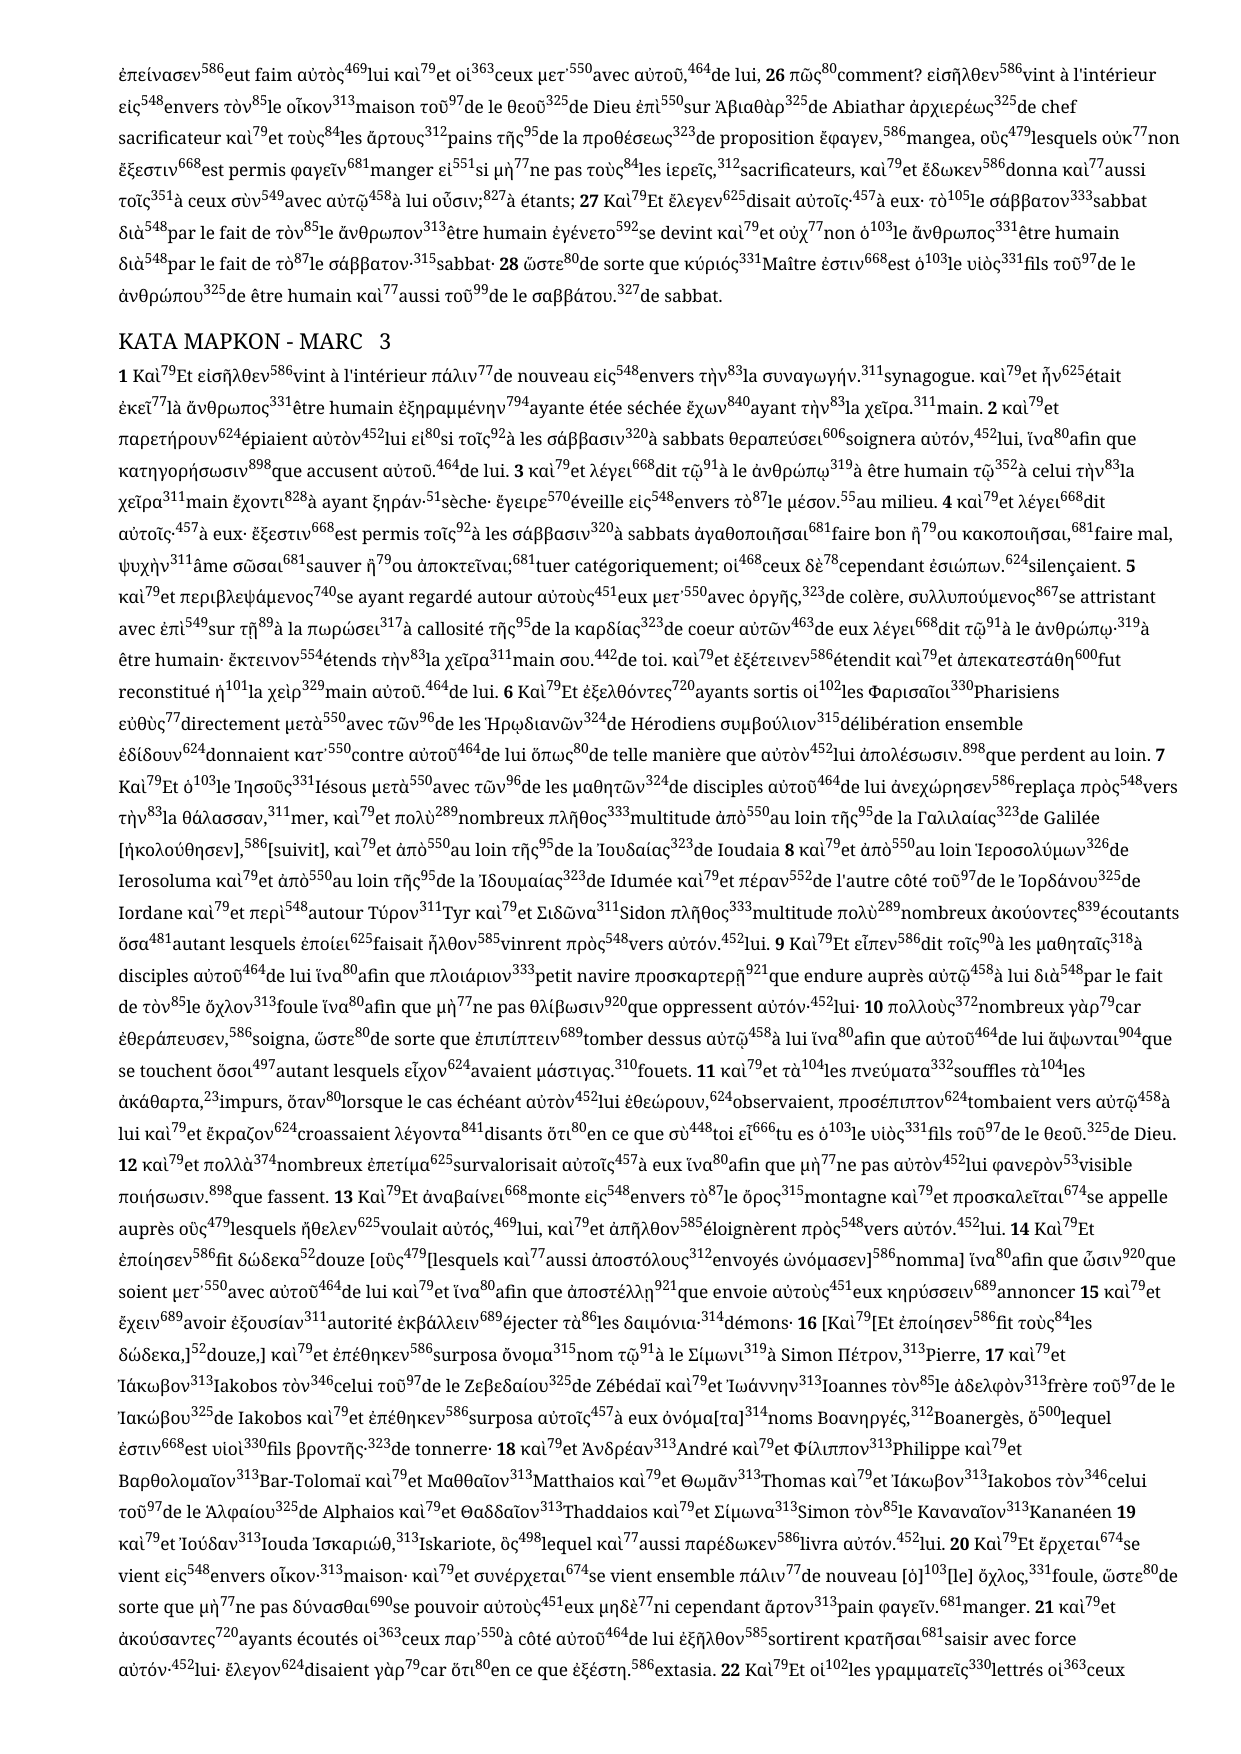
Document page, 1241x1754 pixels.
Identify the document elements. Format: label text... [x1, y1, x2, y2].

text ΚΑΤΑ ΜΑΡΚΟΝ - MARC 3 [118, 326, 1181, 356]
text 1 Καὶ79Et εἰσῆλθεν586vint à l'intérieur πάλιν77de nouveau εἰς548envers τὴν83la συναγωγήν.311synagogue. καὶ79et ἦν625était ἐκεῖ77là ἄνθρωπος331être humain ἐξηραμμένην794ayante étée séchée ἔχων840ayant τὴν83la χεῖρα.311main. 2 καὶ79et παρετήρουν624épiaient αὐτὸν452lui εἰ80si τοῖς92à les σάββασιν320à sabbats θεραπεύσει606soignera αὐτόν,452lui, ἵνα80afin que κατηγορήσωσιν898que accusent αὐτοῦ.464de lui. 3 καὶ79et λέγει668dit τῷ91à le ἀνθρώπῳ319à être humain τῷ352à celui τὴν83la χεῖρα311main ἔχοντι828à ayant ξηράν·51sèche· ἔγειρε570éveille εἰς548envers τὸ87le μέσον.55au milieu. 4 καὶ79et λέγει668dit αὐτοῖς·457à eux· ἔξεστιν668est permis τοῖς92à les σάββασιν320à sabbats ἀγαθοποιῆσαι681faire bon ἢ79ou κακοποιῆσαι,681faire mal, ψυχὴν311âme σῶσαι681sauver ἢ79ou ἀποκτεῖναι;681tuer catégoriquement; οἱ468ceux δὲ78cependant ἐσιώπων.624silençaient. 5 καὶ79et περιβλεψάμενος740se ayant regardé autour αὐτοὺς451eux μετ᾽550avec ὀργῆς,323de colère, συλλυπούμενος867se attristant avec ἐπὶ549sur τῇ89à la πωρώσει317à callosité τῆς95de la καρδίας323de coeur αὐτῶν463de eux λέγει668dit τῷ91à le ἀνθρώπῳ·319à être humain· ἔκτεινον554étends τὴν83la χεῖρα311main σου.442de toi. καὶ79et ἐξέτεινεν586étendit καὶ79et ἀπεκατεστάθη600fut reconstitué ἡ101la χεὶρ329main αὐτοῦ.464de lui. 6 Καὶ79Et ἐξελθόντες720ayants sortis οἱ102les Φαρισαῖοι330Pharisiens εὐθὺς77directement μετὰ550avec τῶν96de les Ἡρῳδιανῶν324de Hérodiens συμβούλιον315délibération ensemble ἐδίδουν624donnaient κατ᾽550contre αὐτοῦ464de lui ὅπως80de telle manière que αὐτὸν452lui ἀπολέσωσιν.898que perdent au loin. 7 Καὶ79Et ὁ103le Ἰησοῦς331Iésous μετὰ550avec τῶν96de les μαθητῶν324de disciples αὐτοῦ464de lui ἀνεχώρησεν586replaça πρὸς548vers τὴν83la θάλασσαν,311mer, καὶ79et πολὺ289nombreux πλῆθος333multitude ἀπὸ550au loin τῆς95de la Γαλιλαίας323de Galilée [ἠκολούθησεν],586[suivit], καὶ79et ἀπὸ550au loin τῆς95de la Ἰουδαίας323de Ioudaia 8 καὶ79et ἀπὸ550au loin Ἱεροσολύμων326de Ierosoluma καὶ79et ἀπὸ550au loin τῆς95de la Ἰδουμαίας323de Idumée καὶ79et πέραν552de l'autre côté τοῦ97de le Ἰορδάνου325de Iordane καὶ79et περὶ548autour Τύρον311Tyr καὶ79et Σιδῶνα311Sidon πλῆθος333multitude πολὺ289nombreux ἀκούοντες839écoutants ὅσα481autant lesquels ἐποίει625faisait ἦλθον585vinrent πρὸς548vers αὐτόν.452lui. 9 Καὶ79Et εἶπεν586dit τοῖς90à les μαθηταῖς318à disciples αὐτοῦ464de lui ἵνα80afin que πλοιάριον333petit navire προσκαρτερῇ921que endure auprès αὐτῷ458à lui διὰ548par le fait de τὸν85le ὄχλον313foule ἵνα80afin que μὴ77ne pas θλίβωσιν920que oppressent αὐτόν·452lui· 10 πολλοὺς372nombreux γὰρ79car ἐθεράπευσεν,586soigna, ὥστε80de sorte que ἐπιπίπτειν689tomber dessus αὐτῷ458à lui ἵνα80afin que αὐτοῦ464de lui ἅψωνται904que se touchent ὅσοι497autant lesquels εἶχον624avaient μάστιγας.310fouets. 11 καὶ79et τὰ104les πνεύματα332souffles τὰ104les ἀκάθαρτα,23impurs, ὅταν80lorsque le cas échéant αὐτὸν452lui ἐθεώρουν,624observaient, προσέπιπτον624tombaient vers αὐτῷ458à lui καὶ79et ἔκραζον624croassaient λέγοντα841disants ὅτι80en ce que σὺ448toi εἶ666tu es ὁ103le υἱὸς331fils τοῦ97de le θεοῦ.325de Dieu. 12 καὶ79et πολλὰ374nombreux ἐπετίμα625survalorisait αὐτοῖς457à eux ἵνα80afin que μὴ77ne pas αὐτὸν452lui φανερὸν53visible ποιήσωσιν.898que fassent. 13 Καὶ79Et ἀναβαίνει668monte εἰς548envers τὸ87le ὄρος315montagne καὶ79et προσκαλεῖται674se appelle auprès οὓς479lesquels ἤθελεν625voulait αὐτός,469lui, καὶ79et ἀπῆλθον585éloignèrent πρὸς548vers αὐτόν.452lui. 14 Καὶ79Et ἐποίησεν586fit δώδεκα52douze [οὓς479[lesquels καὶ77aussi ἀποστόλους312envoyés ὠνόμασεν]586nomma] ἵνα80afin que ὦσιν920que soient μετ᾽550avec αὐτοῦ464de lui καὶ79et ἵνα80afin que ἀποστέλλῃ921que envoie αὐτοὺς451eux κηρύσσειν689annoncer 15 καὶ79et ἔχειν689avoir ἐξουσίαν311autorité ἐκβάλλειν689éjecter τὰ86les δαιμόνια·314démons· 16 [Καὶ79[Et ἐποίησεν586fit τοὺς84les δώδεκα,]52douze,] καὶ79et ἐπέθηκεν586surposa ὄνομα315nom τῷ91à le Σίμωνι319à Simon Πέτρον,313Pierre, 17 καὶ79et Ἰάκωβον313Iakobos τὸν346celui τοῦ97de le Ζεβεδαίου325de Zébédaï καὶ79et Ἰωάννην313Ioannes τὸν85le ἀδελφὸν313frère τοῦ97de le Ἰακώβου325de Iakobos καὶ79et ἐπέθηκεν586surposa αὐτοῖς457à eux ὀνόμα[τα]314noms Βοανηργές,312Boanergès, ὅ500lequel ἐστιν668est υἱοὶ330fils βροντῆς·323de tonnerre· 18 καὶ79et Ἀνδρέαν313André καὶ79et Φίλιππον313Philippe καὶ79et Βαρθολομαῖον313Bar-Tolomaï καὶ79et Μαθθαῖον313Matthaios καὶ79et Θωμᾶν313Thomas καὶ79et Ἰάκωβον313Iakobos τὸν346celui τοῦ97de le Ἁλφαίου325de Alphaios καὶ79et Θαδδαῖον313Thaddaios καὶ79et Σίμωνα313Simon τὸν85le Καναναῖον313Kananéen 19 καὶ79et Ἰούδαν313Iouda Ἰσκαριώθ,313Iskariote, ὃς498lequel καὶ77aussi παρέδωκεν586livra αὐτόν.452lui. 20 Καὶ79Et ἔρχεται674se vient εἰς548envers οἶκον·313maison· καὶ79et συνέρχεται674se vient ensemble πάλιν77de nouveau [ὁ]103[le] ὄχλος,331foule, ὥστε80de sorte que μὴ77ne pas δύνασθαι690se pouvoir αὐτοὺς451eux μηδὲ77ni cependant ἄρτον313pain φαγεῖν.681manger. 21 καὶ79et ἀκούσαντες720ayants écoutés οἱ363ceux παρ᾽550à côté αὐτοῦ464de lui ἐξῆλθον585sortirent κρατῆσαι681saisir avec force αὐτόν·452lui· ἔλεγον624disaient γὰρ79car ὅτι80en ce que ἐξέστη.586extasia. 22 Καὶ79Et οἱ102les γραμματεῖς330lettrés οἱ363ceux ἀπὸ550au loin Ἱεροσολύμων326de Ierosoluma καταβάντες720ayants descendus ἔλεγον624disaient ὅτι80en ce que Βεελζεβοὺλ313Beelzeboul ἔχει668a καὶ79et ὅτι80en ce que ἐν549en τῷ91à le ἄρχοντι319à chef τῶν98de les δαιμονίων326de démons ἐκβάλλει668éjecte τὰ86les δαιμόνια.314démons. 23 Καὶ79Et προσκαλεσάμενος740se ayant appelé auprès αὐτοὺς451eux ἐν549en παραβολαῖς316à paraboles ἔλεγεν625disait αὐτοῖς·457à eux· πῶς77comment? δύναται674se peut σατανᾶς331Satanas σατανᾶν313Satanas ἐκβάλλειν;689éjecter; 24 καὶ79et ἐὰν80si le cas échéant βασιλεία329royauté ἐφ᾽548sur ἑαυτὴν526elle-même μερισθῇ,911que soit partagé, οὐ77non δύναται674se peut σταθῆναι683être dressé ἡ101la βασιλεία329royauté ἐκείνη·154celle-là· 25 καὶ79et ἐὰν80si le cas échéant οἰκία329maison d'habitation ἐφ᾽548sur ἑαυτὴν526elle-même μερισθῇ,911que soit partagé, οὐ77non δυνήσεται612se pourra ἡ101la οἰκία329maison d'habitation ἐκείνη154celle-là σταθῆναι.683être dressé. 26 καὶ79et εἰ80si ὁ103le σατανᾶς331Satanas ἀνέστη586redressa ἐφ᾽548sur ἑαυτὸν528lui-même καὶ79et ἐμερίσθη,600fut partagé, οὐ77non δύναται674se peut στῆναι681dresser ἀλλὰ79mais τέλος315achèvement ἔχει.668a. 27 ἀλλ᾽79mais οὐ77non δύναται674se peut οὐδεὶς390aucun εἰς548envers τὴν83la οἰκίαν311maison d'habitation τοῦ97de le ἰσχυροῦ65de tenace εἰσελθὼν721ayant venu à l'intérieur τὰ86les σκεύη314ustensiles αὐτοῦ464de lui διαρπάσαι,681ravir au-travers, ἐὰν80si le cas échéant μὴ77ne pas πρῶτον77premièrement τὸν85le ἰσχυρὸν53tenace δήσῃ,899que attache de lien, καὶ79et τότε77alors τὴν83la οἰκίαν311maison d'habitation αὐτοῦ464de lui διαρπάσει.606ravira au-travers. 28 Ἀμὴν304Amen λέγω664je dis ὑμῖν438à vous ὅτι80en ce que πάντα391tous ἀφεθήσεται619sera abandonné τοῖς90à les υἱοῖς318à fils τῶν96de les ἀνθρώπων324de êtres humains τὰ104les ἁμαρτήματα332fautements καὶ79et αἱ100les βλασφημίαι328blasphémies ὅσα481autant lesquels ἐὰν340si le cas échéant βλασφημήσωσιν·898que blasphèment· 29 ὃς498lequel δ᾽78cependant ἂν340le cas échéant βλασφημήσῃ899que blasphème εἰς548envers τὸ87le πνεῦμα315souffle τὸ87le ἅγιον,6saint, οὐκ77non ἔχει668a ἄφεσιν311abandon εἰς548envers τὸν85le αἰῶνα,313ère, ἀλλ᾽79mais ἔνοχός47tenu au-dedans ἐστιν668est αἰωνίου18de éternel ἁμαρτήματος.327de fautement. 30 ὅτι80en ce que ἔλεγον·624disaient· πνεῦμα315souffle ἀκάθαρτον6impur ἔχει.668a. 31 Καὶ79Et ἔρχονται673se viennent ἡ101la μήτηρ329mère αὐτοῦ464de lui καὶ79et οἱ102les ἀδελφοὶ330frères αὐτοῦ464de lui καὶ79et ἔξω77au-dehors στήκοντες839tenants debout ἀπέστειλαν585envoyèrent πρὸς548vers αὐτὸν452lui καλοῦντες839appelants αὐτόν.452lui. 32 καὶ79et ἐκάθητο631se était assis περὶ548autour αὐτὸν452lui ὄχλος,331foule, καὶ79et λέγουσιν667disent αὐτῷ·458à lui· ἰδοὺ306voici ἡ101la μήτηρ329mère σου442de toi καὶ79et οἱ102les ἀδελφοί330frères σου442de toi [καὶ79[et αἱ100les ἀδελφαί328soeurs σου]442de toi] ἔξω77au-dehors ζητοῦσίν667cherchent σε.437toi. 33 καὶ79et ἀποκριθεὶς760ayant été répondu αὐτοῖς457à eux λέγει·668dit· τίς408quelle ἐστιν668est ἡ101la μήτηρ329mère μου424de moi καὶ79et οἱ102les ἀδελφοί330frères [μου];424[de moi]; 34 καὶ79et περιβλεψάμενος740se ayant regardé autour τοὺς345ceux περὶ548autour αὐτὸν452lui κύκλῳ77en cercle καθημένους848se étants assis λέγει·668dit· ἴδε306voici ἡ101la μήτηρ329mère μου424de moi καὶ79et οἱ102les ἀδελφοί330frères μου.424de moi. 35 ὃς498lequel [γὰρ]79[car] ἂν340le cas échéant ποιήσῃ899que fasse τὸ87le θέλημα315volonté τοῦ97de le θεοῦ,325de Dieu, οὗτος364celui-ci ἀδελφός331frère μου424de moi καὶ79et ἀδελφὴ329soeur καὶ79et μήτηρ329mère ἐστίν.668est. [118, 360, 1181, 1682]
text 1 Καὶ79Et εἰσελθὼν721ayant venu à l'intérieur πάλιν77de nouveau εἰς548envers Καφαρναοὺμ311Kapharnaoum δι᾽550par ἡμερῶν322de journées ἠκούσθη600fut écouté ὅτι80en ce que ἐν549en οἴκῳ319à maison ἐστίν.668est. 2 καὶ79et συνήχθησαν599furent mené ensemble πολλοὶ389nombreux ὥστε80de sorte que μηκέτι77ne pas plus χωρεῖν689placer μηδὲ77ni cependant τὰ347ces πρὸς548vers τὴν83la θύραν,311porte, καὶ79et ἐλάλει625bavardait αὐτοῖς457à eux τὸν85le λόγον.313discours. 3 Καὶ79Et ἔρχονται673se viennent φέροντες839portants πρὸς548vers αὐτὸν452lui παραλυτικὸν53paralytique αἰρόμενον875étant levé ὑπὸ550sous τεσσάρων.64de quatre. 4 καὶ79et μὴ77ne pas δυνάμενοι866se pouvants προσενέγκαι681apporter αὐτῷ458à lui διὰ548par le fait de τὸν85le ὄχλον313foule ἀπεστέγασαν585détoitèrent τὴν83la στέγην311toit ὅπου77là où ἦν,625était, καὶ79et ἐξορύξαντες720ayants arrachés χαλῶσιν667lâchent τὸν85le κράβαττον313grabat ὅπου77là où ὁ103le παραλυτικὸς71paralytique κατέκειτο.631se couchait de haut en bas. 5 καὶ79et ἰδὼν721ayant vu ὁ103le Ἰησοῦς331Iésous τὴν83la πίστιν311croyance αὐτῶν463de eux λέγει668dit τῷ91à le παραλυτικῷ·59à paralytique· τέκνον,339enfant, ἀφέωνται653ont été abandonnés σου442de toi αἱ100les ἁμαρτίαι.328fautes. 6 Ἦσαν624Étaient δέ78cependant τινες389des quelconques τῶν96de les γραμματέων324de lettrés ἐκεῖ77là καθήμενοι866se étants assis καὶ79et διαλογιζόμενοι866se calculants au-travers ἐν549en ταῖς88à les καρδίαις316à coeurs αὐτῶν·463de eux· 7 τί399quel οὗτος364celui-ci οὕτως77ainsi λαλεῖ;668bavarde; βλασφημεῖ·668blasphème· τίς410quel δύναται674se peut ἀφιέναι689abandonner ἁμαρτίας310fautes εἰ551si μὴ77ne pas εἷς197un ὁ103le θεός;331Dieu; 8 καὶ79et εὐθὺς77directement ἐπιγνοὺς721ayant reconnu ὁ103le Ἰησοῦς331Iésous τῷ93à le πνεύματι321à souffle αὐτοῦ464de lui ὅτι80en ce que οὕτως77ainsi διαλογίζονται673se calculent au-travers ἐν549en ἑαυτοῖς532à eux-mêmes λέγει668dit αὐτοῖς·457à eux· τί399quel ταῦτα347ces-ci διαλογίζεσθε671vous vous calculez au-travers ἐν549en ταῖς88à les καρδίαις316à coeurs ὑμῶν;441de vous; 9 τί412quel ἐστιν668est εὐκοπώτερον,49plus facile, εἰπεῖν681dire τῷ91à le παραλυτικῷ·59à paralytique· ἀφίενταί679sont abandonnés σου442de toi αἱ100les ἁμαρτίαι,328fautes, ἢ79ou εἰπεῖν·681dire· ἔγειρε570éveille καὶ79et ἆρον554lève τὸν85le κράβαττόν313grabat σου442de toi καὶ79et περιπάτει;570piétine autour; 10 ἵνα80afin que δὲ78cependant εἰδῆτε914que vous ayez su ὅτι80en ce que ἐξουσίαν311autorité ἔχει668a ὁ103le υἱὸς331fils τοῦ97de le ἀνθρώπου325de être humain ἐπὶ550sur τῆς95de la γῆς323de terre ἀφιέναι689abandonner ἁμαρτίας310fautes –935– λέγει668dit τῷ91à le παραλυτικῷ·59à paralytique· 11 σοὶ439à toi λέγω,664je dis, ἔγειρε570éveille ἆρον554lève τὸν85le κράβαττόν313grabat σου442de toi καὶ79et ὕπαγε570dirige en arrière εἰς548envers τὸν85le οἶκόν313maison σου.442de toi. 12 καὶ79et ἠγέρθη600fut éveillé καὶ79et εὐθὺς77directement ἄρας721ayant levé τὸν85le κράβαττον313grabat ἐξῆλθεν586sortit ἔμπροσθεν552en devers πάντων,383de tous, ὥστε80de sorte que ἐξίστασθαι690se extasier πάντας372tous καὶ79et δοξάζειν689glorifier τὸν85le θεὸν313Dieu λέγοντας821disants ὅτι80en ce que οὕτως77ainsi οὐδέποτε77pas cependant à un moment εἴδομεν.581nous vîmes. 13 Καὶ79Et ἐξῆλθεν586sortit πάλιν77de nouveau παρὰ548à côté τὴν83la θάλασσαν·311mer· καὶ79et πᾶς287tout ὁ103le ὄχλος331foule ἤρχετο631se venait πρὸς548vers αὐτόν,452lui, καὶ79et ἐδίδασκεν625enseignait αὐτούς.451eux. 14 Καὶ79Et παράγων840menant de côté εἶδεν586vit Λευὶν313Lévi τὸν346celui τοῦ97de le Ἁλφαίου325de Alphaios καθήμενον849se étant assis ἐπὶ548sur τὸ87le τελώνιον,315bureau de taxes, καὶ79et λέγει668dit αὐτῷ·458à lui· ἀκολούθει570suis μοι.420à moi. καὶ79et ἀναστὰς721ayant redressé ἠκολούθησεν586suivit αὐτῷ.458à lui. 15 Καὶ79Et γίνεται674se devient κατακεῖσθαι690se coucher de haut en bas αὐτὸν452lui ἐν549en τῇ89à la οἰκίᾳ317à maison d'habitation αὐτοῦ,464de lui, καὶ79et πολλοὶ286nombreux τελῶναι330collecteurs de taxes καὶ79et ἁμαρτωλοὶ70fauteurs συνανέκειντο630se couchaient de bas en haut ensemble τῷ91à le Ἰησοῦ319à Iésous καὶ79et τοῖς90à les μαθηταῖς318à disciples αὐτοῦ·464de lui· ἦσαν624étaient γὰρ79car πολλοὶ389nombreux καὶ79et ἠκολούθουν624suivaient αὐτῷ.458à lui. 16 καὶ79et οἱ102les γραμματεῖς330lettrés τῶν96de les Φαρισαίων324de Pharisiens ἰδόντες720ayants vus ὅτι80en ce que ἐσθίει668mange μετὰ550avec τῶν96de les ἁμαρτωλῶν64de fauteurs καὶ79et τελωνῶν324de collecteurs de taxes ἔλεγον624disaient τοῖς90à les μαθηταῖς318à disciples αὐτοῦ·464de lui· ὅτι80en ce que μετὰ550avec τῶν96de les τελωνῶν324de collecteurs de taxes καὶ79et ἁμαρτωλῶν64de fauteurs ἐσθίει;668mange; 17 καὶ79et ἀκούσας721ayant écouté ὁ103le Ἰησοῦς331Iésous λέγει668dit αὐτοῖς457à eux [ὅτι]80[en ce que] οὐ77non χρείαν311besoin ἔχουσιν667ont οἱ363ceux ἰσχύοντες839ayants la ténacité ἰατροῦ325de médecin ἀλλ᾽79mais οἱ363ceux κακῶς77malicieusement ἔχοντες·839ayants· οὐκ77non ἦλθον582je vins καλέσαι681appeler δικαίους52justes ἀλλ᾽79mais ἁμαρτωλούς.52fauteurs. 18 Καὶ79Et ἦσαν624étaient οἱ102les μαθηταὶ330disciples Ἰωάννου325de Ioannes καὶ79et οἱ102les Φαρισαῖοι330Pharisiens νηστεύοντες.839jeûnants. καὶ79et ἔρχονται673se viennent καὶ79et λέγουσιν667disent αὐτῷ·458à lui· διὰ548par le fait de τί399quel οἱ102les μαθηταὶ330disciples Ἰωάννου325de Ioannes καὶ79et οἱ102les μαθηταὶ330disciples τῶν96de les Φαρισαίων324de Pharisiens νηστεύουσιν,667jeûnent, οἱ102les δὲ78cependant σοὶ239tiens μαθηταὶ330disciples οὐ77non νηστεύουσιν;667jeûnent; 19 καὶ79et εἶπεν586dit αὐτοῖς457à eux ὁ103le Ἰησοῦς·331Iésous· μὴ340ne pas δύνανται673se peuvent οἱ102les υἱοὶ330fils τοῦ97de le νυμφῶνος325de épousaille ἐν549en ᾧ486à lequel ὁ103le νυμφίος331époux μετ᾽550avec αὐτῶν463de eux ἐστιν668est νηστεύειν;689jeûner; ὅσον295autant lequel χρόνον313temps ἔχουσιν667ont τὸν85le νυμφίον313époux μετ᾽550avec αὐτῶν463de eux οὐ77non δύνανται673se peuvent νηστεύειν.689jeûner. 20 ἐλεύσονται611se viendront δὲ78cependant ἡμέραι328journées ὅταν77lorsque le cas échéant ἀπαρθῇ911que soit levé au loin ἀπ᾽550au loin αὐτῶν463de eux ὁ103le νυμφίος,331époux, καὶ79et τότε77alors νηστεύσουσιν605jeûneront ἐν549en ἐκείνῃ142à celle-là τῇ89à la ἡμέρᾳ.317à journée. 21 Οὐδεὶς390Aucun ἐπίβλημα315surjet ῥάκους327de morceau de tissu ἀγνάφου18de non foulé ἐπιράπτει668coud ἐπὶ548sur ἱμάτιον315himation παλαιόν·6vieil· εἰ80si δὲ78cependant μή,77ne pas, αἴρει668lève τὸ87le πλήρωμα315plénitude ἀπ᾽550au loin αὐτοῦ466de lui τὸ105le καινὸν73nouveau τοῦ99de le παλαιοῦ67de vieil καὶ79et χεῖρον24pire σχίσμα333schisme γίνεται.674se devient. 22 καὶ79et οὐδεὶς390aucun βάλλει668jette οἶνον313vin νέον4jeune εἰς548envers ἀσκοὺς312outres παλαιούς·3vieux· εἰ80si δὲ78cependant μή,77ne pas, ῥήξει606fracassera ὁ103le οἶνος331vin τοὺς84les ἀσκοὺς312outres καὶ79et ὁ103le οἶνος331vin ἀπόλλυται680est perdu au loin καὶ79et οἱ102les ἀσκοί·330outres· ἀλλ᾽79mais οἶνον313vin νέον4jeune εἰς548envers ἀσκοὺς312outres καινούς.3nouveaux. 23 Καὶ79Et ἐγένετο592se devint αὐτὸν452lui ἐν549en τοῖς92à les σάββασιν320à sabbats παραπορεύεσθαι690se aller à côté διὰ550par τῶν98de les σπορίμων,66de champs ensemencés, καὶ79et οἱ102les μαθηταὶ330disciples αὐτοῦ464de lui ἤρξαντο591se originèrent ὁδὸν311chemin ποιεῖν689faire τίλλοντες839épilants τοὺς84les στάχυας.312épis. 24 καὶ79et οἱ102les Φαρισαῖοι330Pharisiens ἔλεγον624disaient αὐτῷ·458à lui· ἴδε306voici τί399quel ποιοῦσιν667font τοῖς92à les σάββασιν320à sabbats ὃ500lequel οὐκ77non ἔξεστιν;668est permis; 25 καὶ79et λέγει668dit αὐτοῖς·457à eux· οὐδέποτε77pas cependant à un moment ἀνέγνωτε583vous prîtes connaissance τί399quel ἐποίησεν586fit Δαυὶδ331Dauid ὅτε80lorsque χρείαν311besoin ἔσχεν586eut καὶ79et ἐπείνασεν586eut faim αὐτὸς469lui καὶ79et οἱ363ceux μετ᾽550avec αὐτοῦ,464de lui, 26 πῶς80comment? εἰσῆλθεν586vint à l'intérieur εἰς548envers τὸν85le οἶκον313maison τοῦ97de le θεοῦ325de Dieu ἐπὶ550sur Ἀβιαθὰρ325de Abiathar ἀρχιερέως325de chef sacrificateur καὶ79et τοὺς84les ἄρτους312pains τῆς95de la προθέσεως323de proposition ἔφαγεν,586mangea, οὓς479lesquels οὐκ77non ἔξεστιν668est permis φαγεῖν681manger εἰ551si μὴ77ne pas τοὺς84les ἱερεῖς,312sacrificateurs, καὶ79et ἔδωκεν586donna καὶ77aussi τοῖς351à ceux σὺν549avec αὐτῷ458à lui οὖσιν;827à étants; 27 Καὶ79Et ἔλεγεν625disait αὐτοῖς·457à eux· τὸ105le σάββατον333sabbat διὰ548par le fait de τὸν85le ἄνθρωπον313être humain ἐγένετο592se devint καὶ79et οὐχ77non ὁ103le ἄνθρωπος331être humain διὰ548par le fait de τὸ87le σάββατον·315sabbat· 28 ὥστε80de sorte que κύριός331Maître ἐστιν668est ὁ103le υἱὸς331fils τοῦ97de le ἀνθρώπου325de être humain καὶ77aussi τοῦ99de le σαββάτου.327de sabbat. [118, 59, 1181, 307]
